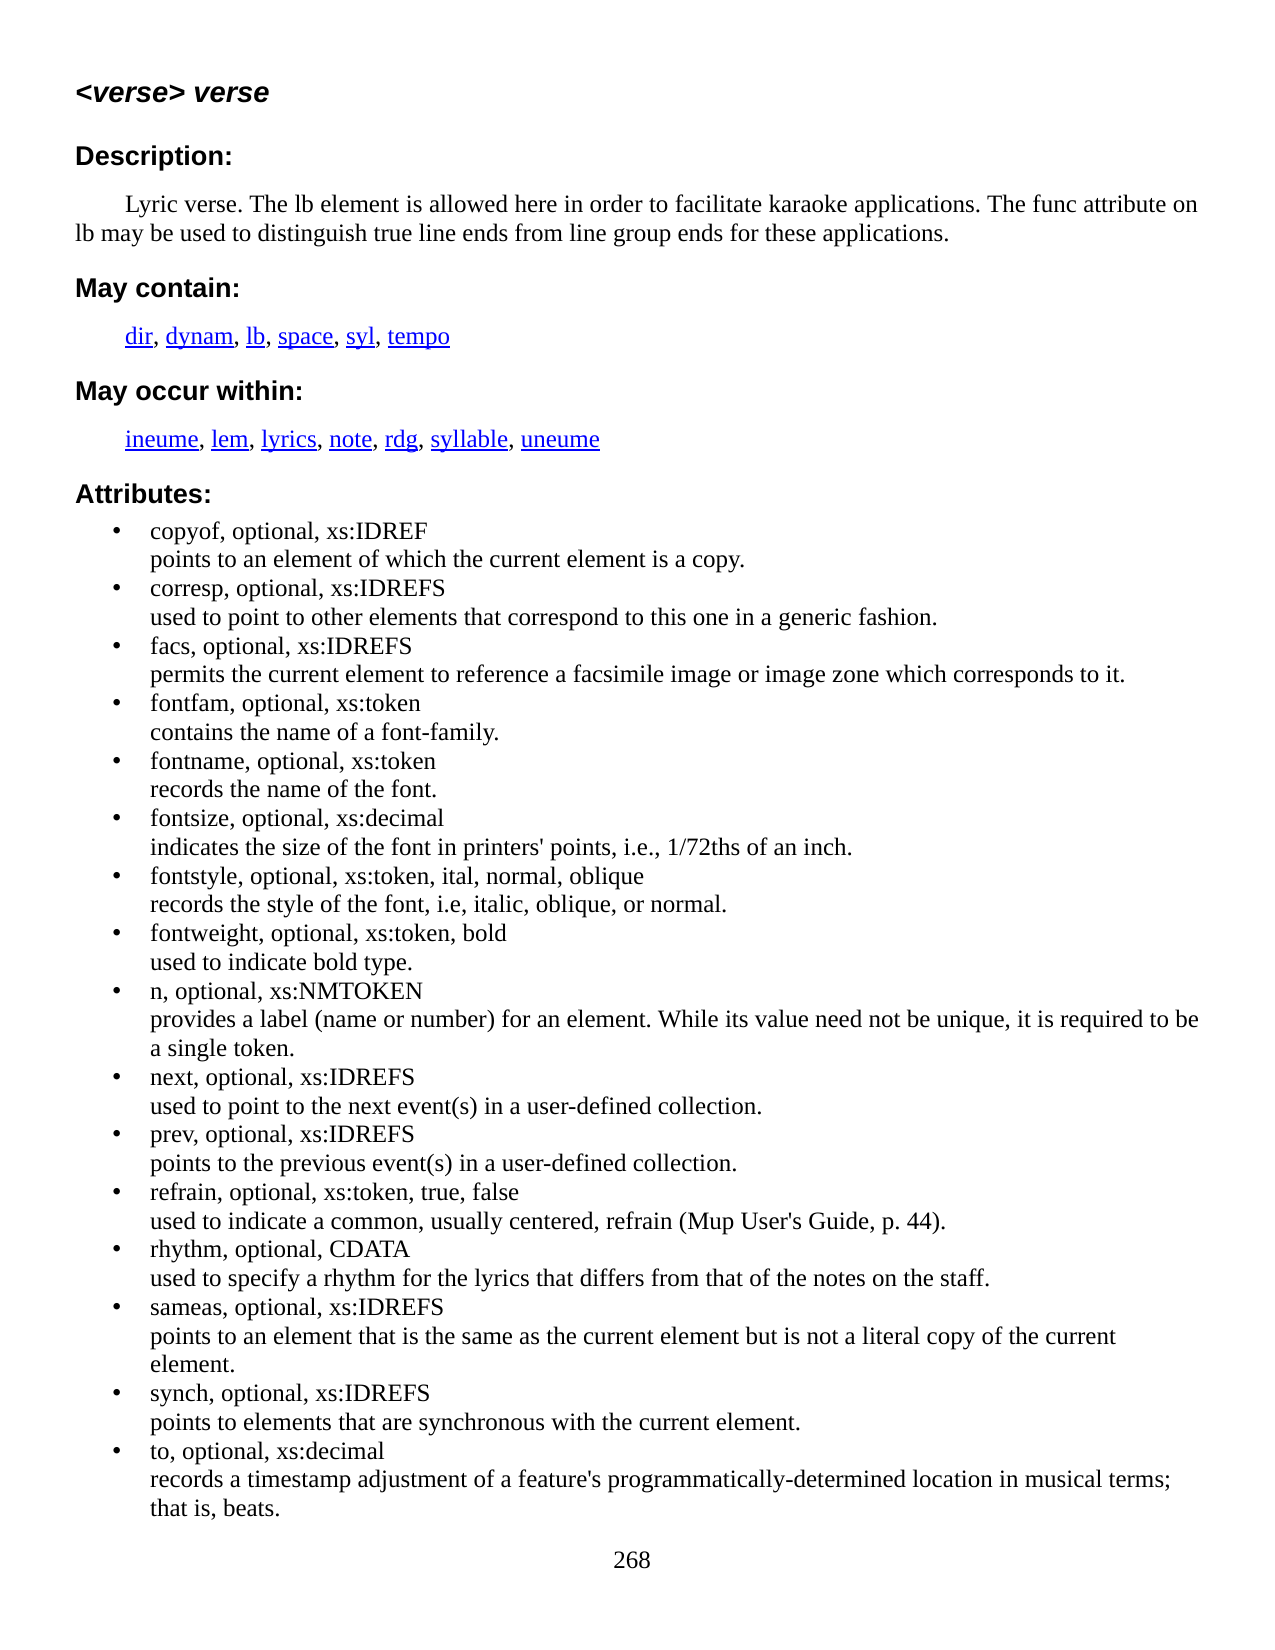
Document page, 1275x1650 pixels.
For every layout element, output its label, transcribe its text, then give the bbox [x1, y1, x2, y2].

list refrain, optional, xs:token, true, false used to indicate a common, usually centered, refrain (Mup User's Guide, p. 44). [112, 1177, 1200, 1234]
list facs, optional, xs:IDREFS permits the current element to reference a facsimile image or image zone which corresponds to it. [112, 631, 1200, 688]
list n, optional, xs:NMTOKEN provides a label (name or number) for an element. While its value need not be unique, it is required to be a single token. [112, 976, 1200, 1062]
list fontweight, optional, xs:token, bold used to indicate bold type. [112, 918, 1200, 976]
list sameas, optional, xs:IDREFS points to an element that is the same as the current element but is not a literal copy of the current element. [112, 1292, 1200, 1378]
list corresp, optional, xs:IDREFS used to point to other elements that correspond to this one in a generic fashion. [112, 573, 1200, 631]
text Lyric verse. The lb element is allowed here in order to facilitate karaoke applications. The func attribute on lb may be used to distinguish true line ends from line group ends for these applications. [75, 189, 1200, 247]
list prev, optional, xs:IDREFS points to the previous event(s) in a user-defined collection. [112, 1119, 1200, 1177]
list synch, optional, xs:IDREFS points to elements that are synchronous with the current element. [112, 1378, 1200, 1436]
subtitle Description: [75, 140, 1200, 171]
list next, optional, xs:IDREFS used to point to the next event(s) in a user-defined collection. [112, 1062, 1200, 1119]
subtitle Attributes: [75, 478, 1200, 509]
subtitle May occur within: [75, 375, 1200, 406]
text dir, dynam, lb, space, syl, tempo [75, 321, 1200, 350]
list rhythm, optional, CDATA used to specify a rhythm for the lyrics that differs from that of the notes on the staff. [112, 1234, 1200, 1292]
list fontname, optional, xs:token records the name of the font. [112, 746, 1200, 803]
list fontfam, optional, xs:token contains the name of a font-family. [112, 688, 1200, 746]
list copyof, optional, xs:IDREF points to an element of which the current element is a copy. [112, 516, 1200, 573]
subtitle May contain: [75, 272, 1200, 303]
text ineume, lem, lyrics, note, rdg, syllable, uneume [75, 424, 1200, 453]
subtitle <verse> verse [75, 75, 1200, 108]
list fontsize, optional, xs:decimal indicates the size of the font in printers' points, i.e., 1/72ths of an inch. [112, 803, 1200, 861]
list to, optional, xs:decimal records a timestamp adjustment of a feature's programmatically-determined location in musical terms; that is, beats. [112, 1436, 1200, 1522]
list fontstyle, optional, xs:token, ital, normal, oblique records the style of the font, i.e, italic, oblique, or normal. [112, 861, 1200, 918]
